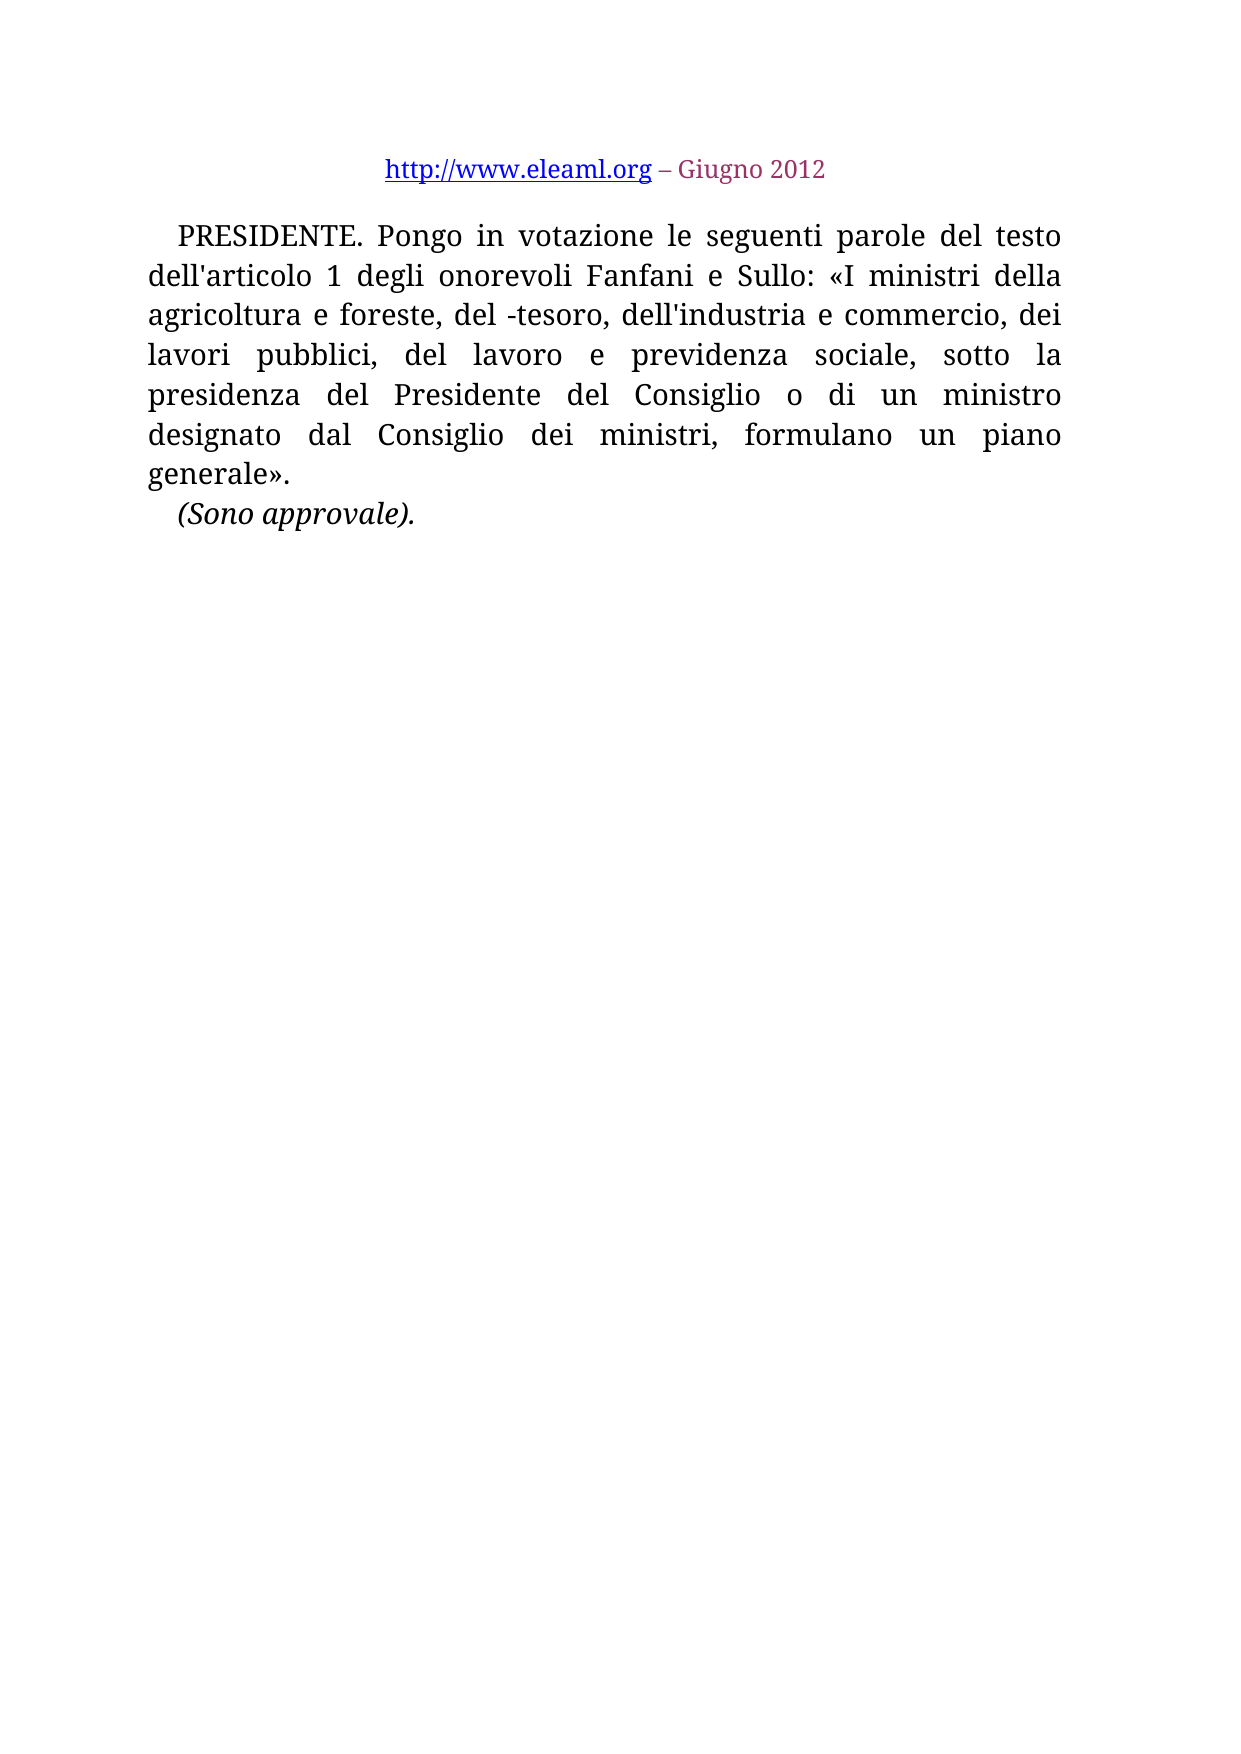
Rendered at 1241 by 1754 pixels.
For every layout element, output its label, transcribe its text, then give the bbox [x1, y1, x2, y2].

text (Sono approvale). [148, 493, 1063, 533]
text PRESIDENTE. Pongo in votazione le seguenti parole del testo dell'articolo 1 degli onorevoli Fanfani e Sullo: «I ministri della agricoltura e foreste, del -tesoro, dell'industria e commercio, dei lavori pubblici, del lavoro e previdenza sociale, sotto la presidenza del Presidente del Consiglio o di un ministro designato dal Consiglio dei ministri, formulano un piano generale». [148, 215, 1063, 493]
